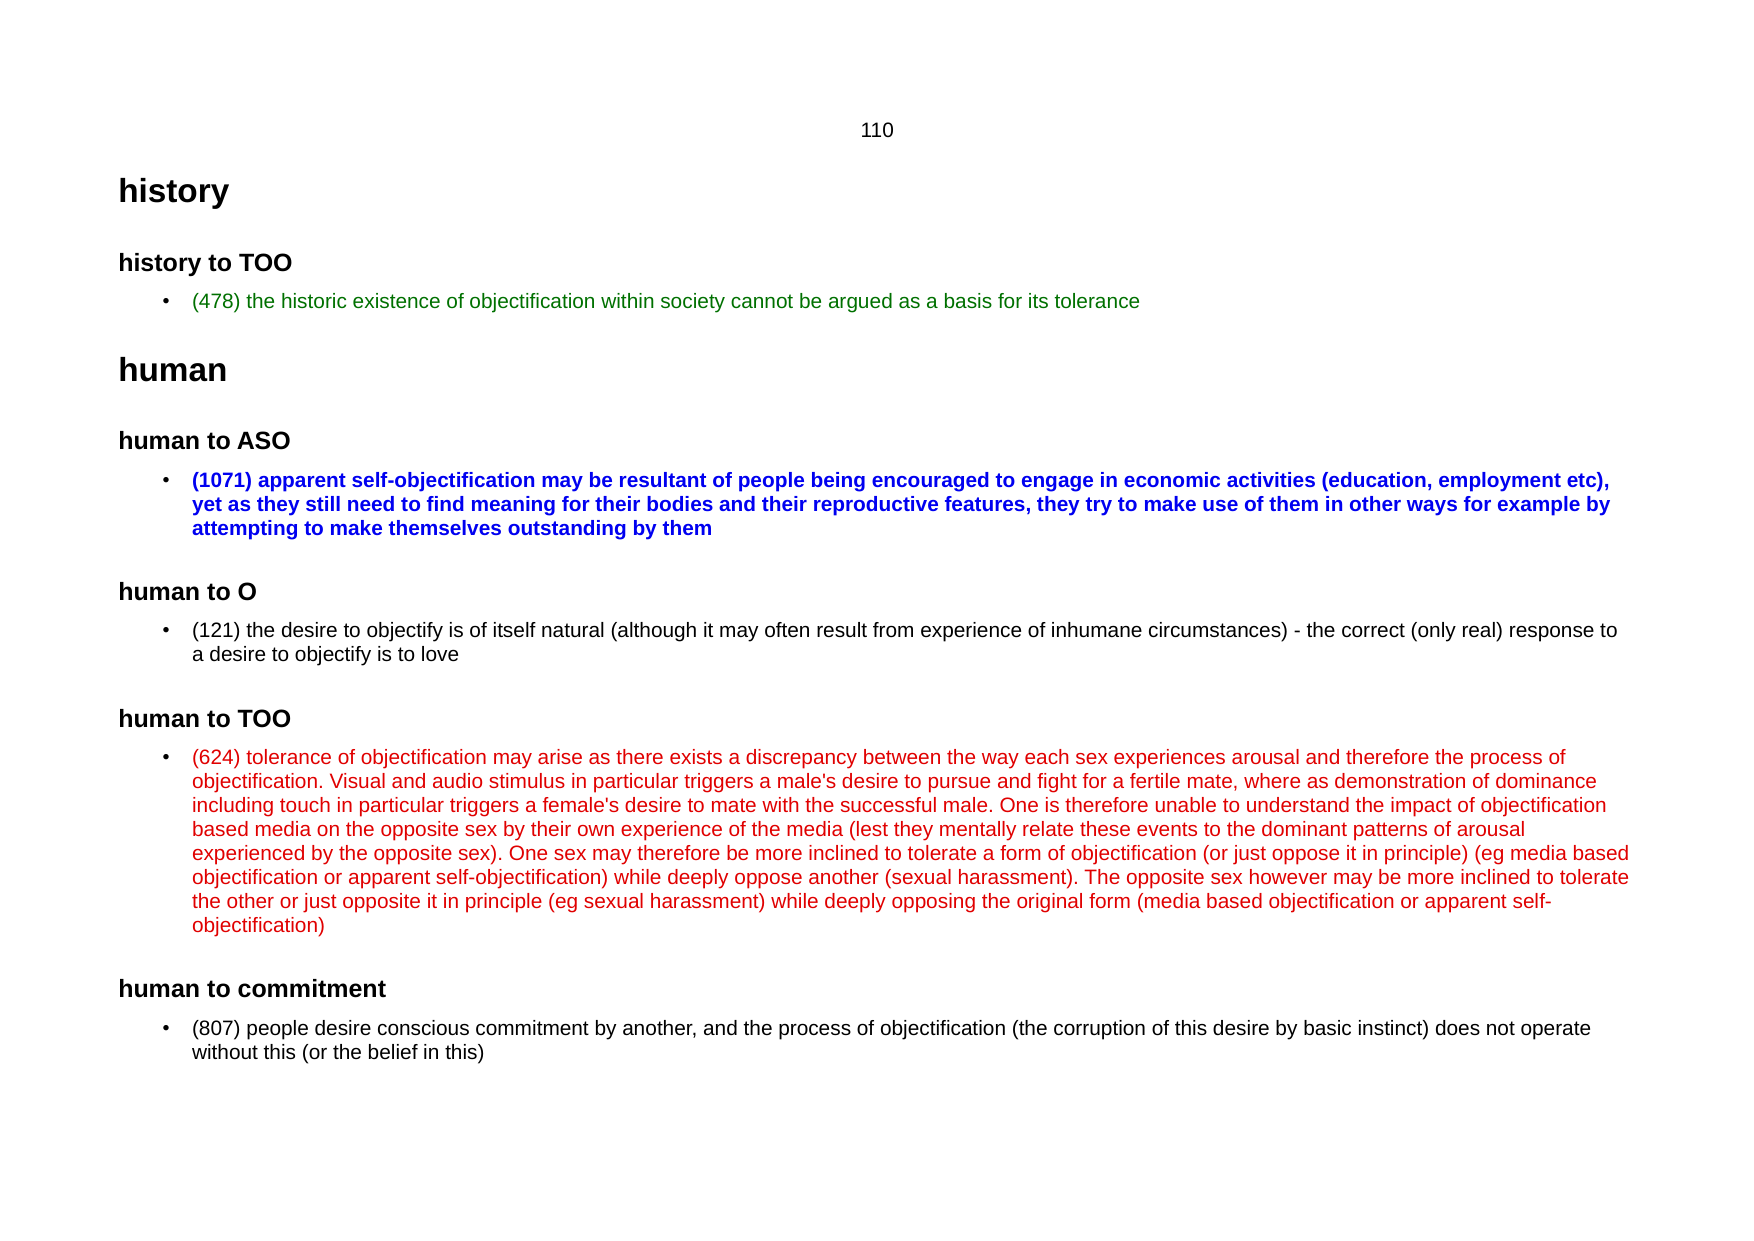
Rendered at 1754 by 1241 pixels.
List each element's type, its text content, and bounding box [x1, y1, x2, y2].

subtitle human [118, 350, 1636, 389]
subtitle human to TOO [118, 704, 1636, 732]
list (121) the desire to objectify is of itself natural (although it may often result from experience of inhumane circumstances) - the correct (only real) response to a desire to objectify is to love [162, 618, 1636, 666]
subtitle human to commitment [118, 974, 1636, 1003]
list (1071) apparent self-objectification may be resultant of people being encouraged to engage in economic activities (education, employment etc), yet as they still need to find meaning for their bodies and their reproductive features, they try to make use of them in other ways for example by attempting to make themselves outstanding by them [162, 467, 1636, 539]
subtitle human to O [118, 577, 1636, 606]
subtitle history [118, 172, 1636, 210]
subtitle history to TOO [118, 247, 1636, 276]
list (624) tolerance of objectification may arise as there exists a discrepancy between the way each sex experiences arousal and therefore the process of objectification. Visual and audio stimulus in particular triggers a male's desire to pursue and fight for a fertile mate, where as demonstration of dominance including touch in particular triggers a female's desire to mate with the successful male. One is therefore unable to understand the impact of objectification based media on the opposite sex by their own experience of the media (lest they mentally relate these events to the dominant patterns of arousal experienced by the opposite sex). One sex may therefore be more inclined to tolerate a form of objectification (or just oppose it in principle) (eg media based objectification or apparent self-objectification) while deeply oppose another (sexual harassment). The opposite sex however may be more inclined to tolerate the other or just opposite it in principle (eg sexual harassment) while deeply opposing the original form (media based objectification or apparent self-objectification) [162, 745, 1636, 937]
list (478) the historic existence of objectification within society cannot be argued as a basis for its tolerance [162, 289, 1636, 313]
subtitle human to ASO [118, 426, 1636, 455]
list (807) people desire conscious commitment by another, and the process of objectification (the corruption of this desire by basic instinct) does not operate without this (or the belief in this) [162, 1016, 1636, 1063]
